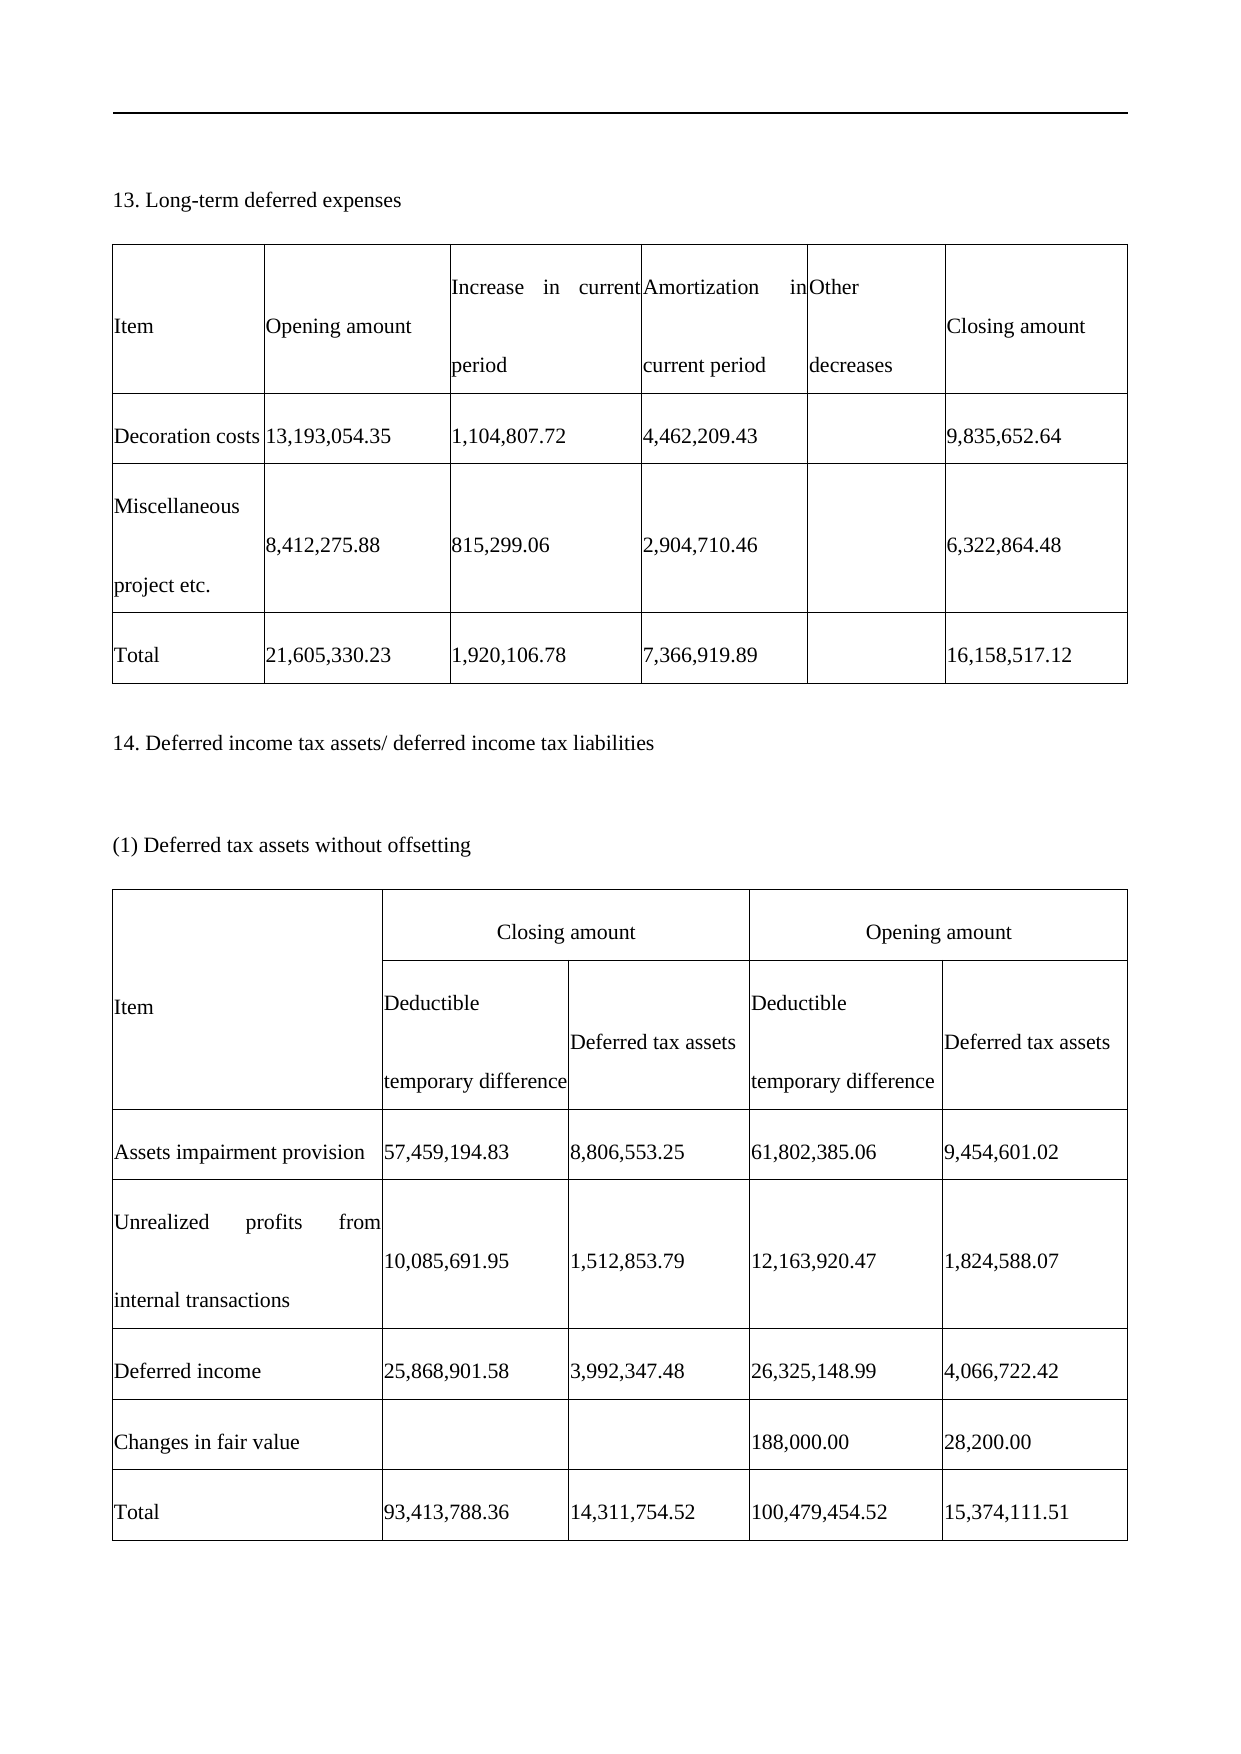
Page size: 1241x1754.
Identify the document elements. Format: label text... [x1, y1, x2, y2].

table_header Other decreases [808, 245, 945, 393]
table_cell 100,479,454.52 [750, 1470, 942, 1540]
text (1) Deferred tax assets without offsetting [112, 803, 1128, 866]
table_cell Decoration costs [113, 394, 264, 463]
table_cell [808, 464, 945, 612]
table_cell 8,412,275.88 [265, 464, 450, 612]
text 13. Long-term deferred expenses [112, 158, 1128, 221]
table_cell 12,163,920.47 [750, 1180, 942, 1328]
text 14. Deferred income tax assets/ deferred income tax liabilities [112, 701, 1128, 763]
table_cell Deferred tax assets [943, 961, 1127, 1108]
table_cell 9,454,601.02 [943, 1110, 1127, 1179]
table_cell Miscellaneous project etc. [113, 464, 264, 612]
table_cell 2,904,710.46 [642, 464, 807, 612]
table_cell Total [113, 613, 264, 683]
table_cell 188,000.00 [750, 1400, 942, 1469]
table_cell 7,366,919.89 [642, 613, 807, 683]
table_cell [808, 394, 945, 463]
table_cell [569, 1400, 749, 1469]
table_cell 26,325,148.99 [750, 1329, 942, 1398]
table_cell 16,158,517.12 [946, 613, 1127, 683]
table_cell 1,824,588.07 [943, 1180, 1127, 1328]
table_cell 61,802,385.06 [750, 1110, 942, 1179]
table_cell 93,413,788.36 [383, 1470, 568, 1540]
table_cell 4,462,209.43 [642, 394, 807, 463]
table_cell 1,104,807.72 [451, 394, 641, 463]
table_cell 8,806,553.25 [569, 1110, 749, 1179]
table_header Closing amount [383, 890, 749, 960]
table_header Opening amount [750, 890, 1127, 960]
table_cell 10,085,691.95 [383, 1180, 568, 1328]
table_cell 1,920,106.78 [451, 613, 641, 683]
table_cell Deferred tax assets [569, 961, 749, 1108]
table_cell 25,868,901.58 [383, 1329, 568, 1398]
table_cell 815,299.06 [451, 464, 641, 612]
table_header Closing amount [946, 245, 1127, 393]
table_cell 6,322,864.48 [946, 464, 1127, 612]
table_cell 1,512,853.79 [569, 1180, 749, 1328]
table_cell 28,200.00 [943, 1400, 1127, 1469]
table_cell [383, 1400, 568, 1469]
table_cell Deferred income [113, 1329, 382, 1398]
table_header Opening amount [265, 245, 450, 393]
table_cell Changes in fair value [113, 1400, 382, 1469]
table_cell Assets impairment provision [113, 1110, 382, 1179]
table_cell Deductible temporary difference [383, 961, 568, 1108]
table_header Amortization in current period [642, 245, 807, 393]
table_cell 13,193,054.35 [265, 394, 450, 463]
table_cell Total [113, 1470, 382, 1540]
table_cell Deductible temporary difference [750, 961, 942, 1108]
table_cell 57,459,194.83 [383, 1110, 568, 1179]
table_cell 15,374,111.51 [943, 1470, 1127, 1540]
table_cell 3,992,347.48 [569, 1329, 749, 1398]
table_cell [808, 613, 945, 683]
table_header Increase in current period [451, 245, 641, 393]
table_header Item [113, 890, 382, 1108]
table_cell 4,066,722.42 [943, 1329, 1127, 1398]
table_cell 14,311,754.52 [569, 1470, 749, 1540]
table_cell Unrealized profits from internal transactions [113, 1180, 382, 1328]
table_cell 21,605,330.23 [265, 613, 450, 683]
table_cell 9,835,652.64 [946, 394, 1127, 463]
table_header Item [113, 245, 264, 393]
